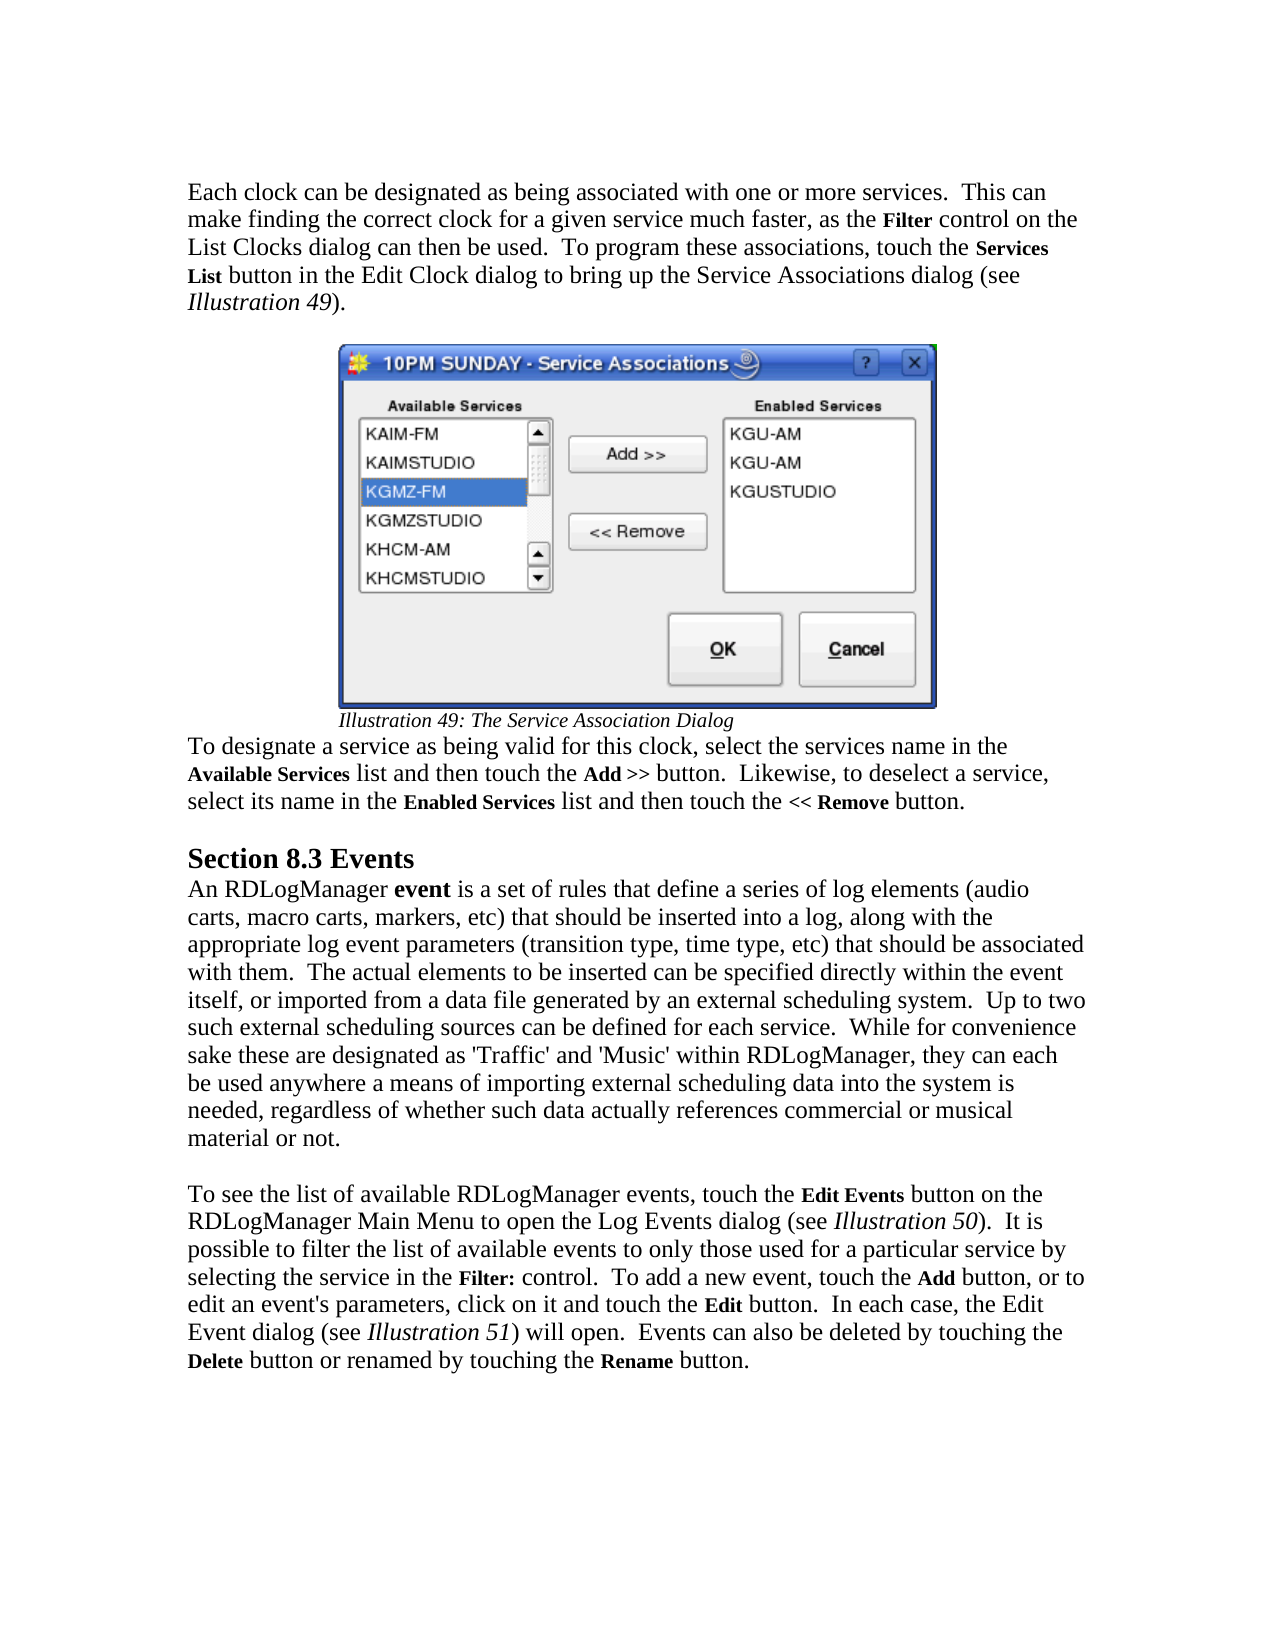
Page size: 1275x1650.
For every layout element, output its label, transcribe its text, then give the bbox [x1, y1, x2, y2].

text To designate a service as being valid for this clock, select the services name in the Available Services list and then touch the Add >> button. Likewise, to deselect a service, select its name in the Enabled Services list and then touch the << Remove button. [187, 732, 1087, 815]
text An RDLogManager event is a set of rules that define a series of log elements (audio carts, macro carts, markers, etc) that should be inserted into a log, along with the appropriate log event parameters (transition type, time type, etc) that should be associated with them. The actual elements to be inserted can be specified directly within the event itself, or imported from a data file generated by an external scheduling system. Up to two such external scheduling sources can be defined for each service. While for convenience sake these are designated as 'Traffic' and 'Music' within RDLogManager, they can each be used anywhere a means of importing external scheduling data into the system is needed, regardless of whether such data actually references commercial or musical material or not. [187, 875, 1087, 1152]
text Each clock can be designated as being associated with one or more services. This can make finding the correct clock for a given service much faster, as the Filter control on the List Clocks dialog can then be used. To program these associations, touch the Services List button in the Edit Clock dialog to bring up the Service Associations dialog (see Illustration 49). [187, 178, 1087, 316]
text To see the list of available RDLogManager events, touch the Edit Events button on the RDLogManager Main Menu to open the Log Events dialog (see Illustration 50). It is possible to filter the list of available events to only those used for a particular service by selecting the service in the Filter: control. To add a new event, touch the Add button, or to edit an event's parameters, click on it and touch the Edit button. In each case, the Edit Event dialog (see Illustration 51) will open. Events can also be deleted by touching the Delete button or renamed by touching the Rename button. [187, 1180, 1087, 1374]
text Illustration 49: The Service Association Dialog [338, 709, 937, 732]
picture [338, 344, 937, 709]
text Section 8.3 Events [187, 843, 1087, 875]
